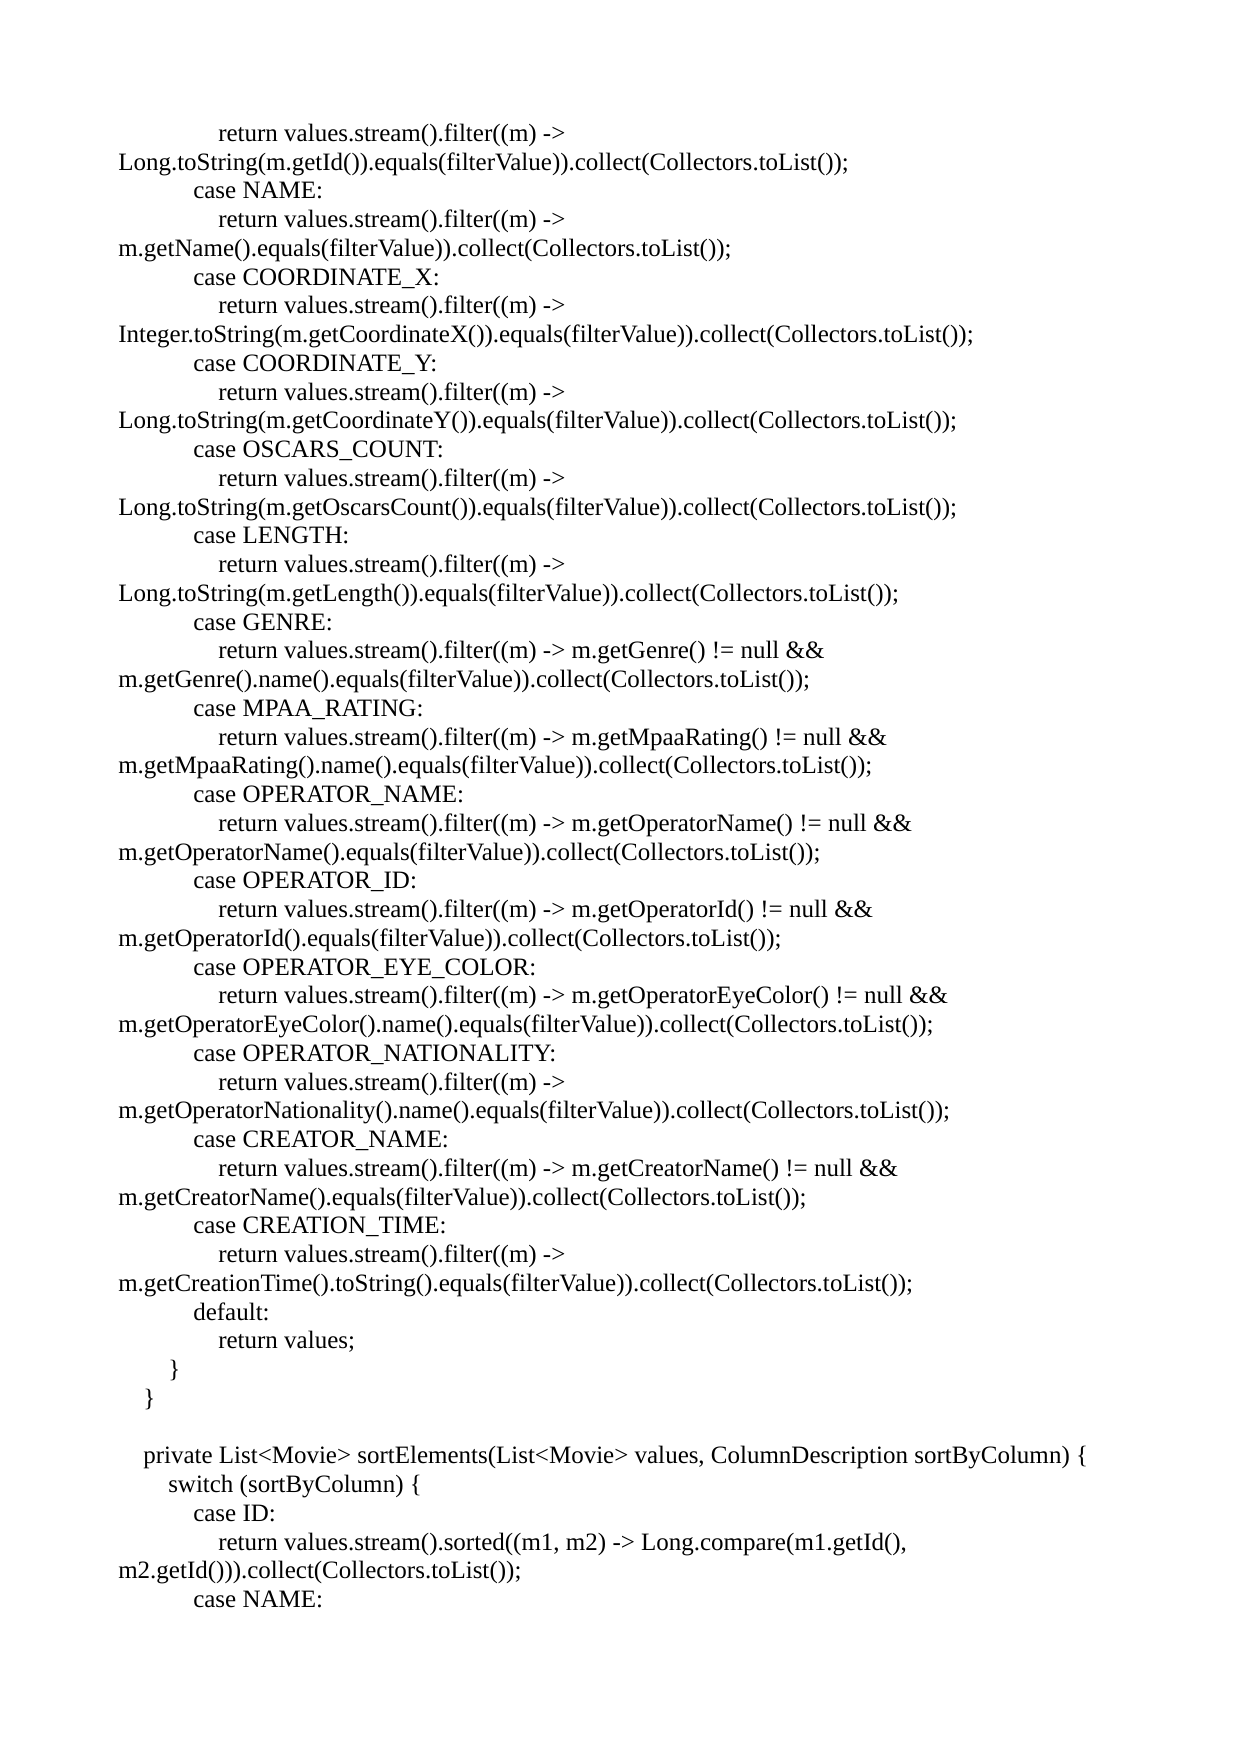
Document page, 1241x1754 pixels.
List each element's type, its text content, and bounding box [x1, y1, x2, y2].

text case CREATOR_NAME: [118, 1124, 1122, 1153]
text return values.stream().filter((m) -> m.getOperatorNationality().name().equals(filterValue)).collect(Collectors.toList()); [118, 1067, 1122, 1124]
text case ID: [118, 1498, 1122, 1527]
text case LENGTH: [118, 521, 1122, 549]
text case OPERATOR_NATIONALITY: [118, 1038, 1122, 1067]
text case NAME: [118, 1584, 1122, 1613]
text return values; [118, 1326, 1122, 1354]
text private List<Movie> sortElements(List<Movie> values, ColumnDescription sortByColumn) { [118, 1441, 1122, 1469]
text default: [118, 1297, 1122, 1326]
text return values.stream().filter((m) -> Long.toString(m.getId()).equals(filterValue)).collect(Collectors.toList()); [118, 118, 1122, 176]
text } [118, 1354, 1122, 1383]
text return values.stream().filter((m) -> m.getCreatorName() != null && m.getCreatorName().equals(filterValue)).collect(Collectors.toList()); [118, 1153, 1122, 1211]
text case NAME: [118, 176, 1122, 204]
text case MPAA_RATING: [118, 693, 1122, 722]
text switch (sortByColumn) { [118, 1469, 1122, 1498]
text return values.stream().filter((m) -> m.getGenre() != null && m.getGenre().name().equals(filterValue)).collect(Collectors.toList()); [118, 636, 1122, 693]
text case GENRE: [118, 607, 1122, 636]
text return values.stream().filter((m) -> Long.toString(m.getLength()).equals(filterValue)).collect(Collectors.toList()); [118, 549, 1122, 607]
text case COORDINATE_X: [118, 262, 1122, 291]
text return values.stream().sorted((m1, m2) -> Long.compare(m1.getId(), m2.getId())).collect(Collectors.toList()); [118, 1527, 1122, 1584]
text return values.stream().filter((m) -> m.getCreationTime().toString().equals(filterValue)).collect(Collectors.toList()); [118, 1239, 1122, 1297]
text case OSCARS_COUNT: [118, 434, 1122, 463]
text case CREATION_TIME: [118, 1211, 1122, 1239]
text case COORDINATE_Y: [118, 348, 1122, 377]
text return values.stream().filter((m) -> Integer.toString(m.getCoordinateX()).equals(filterValue)).collect(Collectors.toList()); [118, 291, 1122, 348]
text return values.stream().filter((m) -> Long.toString(m.getOscarsCount()).equals(filterValue)).collect(Collectors.toList()); [118, 463, 1122, 521]
text return values.stream().filter((m) -> Long.toString(m.getCoordinateY()).equals(filterValue)).collect(Collectors.toList()); [118, 377, 1122, 434]
text return values.stream().filter((m) -> m.getOperatorId() != null && m.getOperatorId().equals(filterValue)).collect(Collectors.toList()); [118, 894, 1122, 952]
text } [118, 1383, 1122, 1412]
text case OPERATOR_EYE_COLOR: [118, 952, 1122, 981]
text case OPERATOR_NAME: [118, 779, 1122, 808]
text return values.stream().filter((m) -> m.getOperatorName() != null && m.getOperatorName().equals(filterValue)).collect(Collectors.toList()); [118, 808, 1122, 866]
text case OPERATOR_ID: [118, 866, 1122, 894]
text return values.stream().filter((m) -> m.getName().equals(filterValue)).collect(Collectors.toList()); [118, 204, 1122, 262]
text return values.stream().filter((m) -> m.getMpaaRating() != null && m.getMpaaRating().name().equals(filterValue)).collect(Collectors.toList()); [118, 722, 1122, 779]
text return values.stream().filter((m) -> m.getOperatorEyeColor() != null && m.getOperatorEyeColor().name().equals(filterValue)).collect(Collectors.toList()); [118, 981, 1122, 1038]
